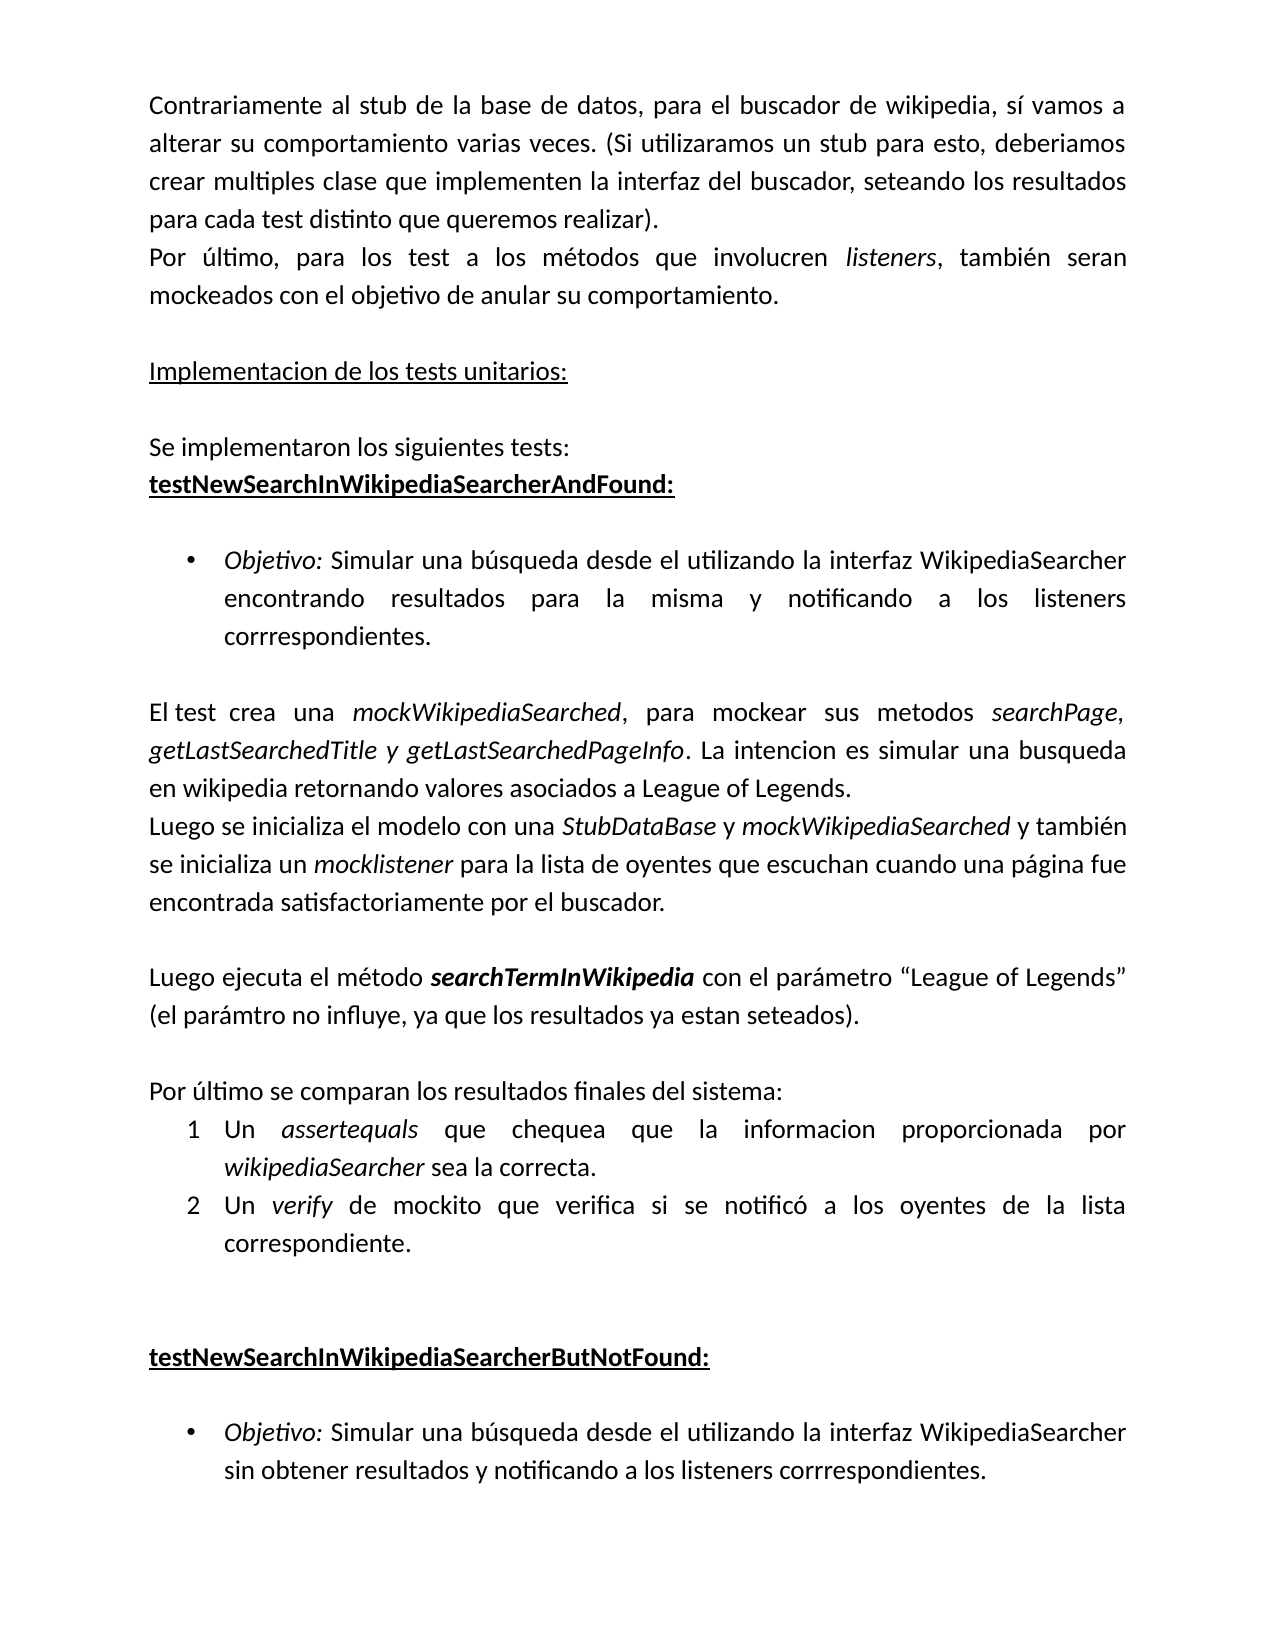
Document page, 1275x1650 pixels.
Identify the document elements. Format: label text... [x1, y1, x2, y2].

text Se implementaron los siguientes tests: [149, 430, 1127, 463]
text Luego se inicializa el modelo con una StubDataBase y mockWikipediaSearched y también se inicializa un mocklistener para la lista de oyentes que escuchan cuando una página fue encontrada satisfactoriamente por el buscador. [149, 809, 1127, 918]
list Objetivo: Simular una búsqueda desde el utilizando la interfaz WikipediaSearcher encontrando resultados para la misma y notificando a los listeners corrrespondientes. [186, 543, 1127, 652]
list Un assertequals que chequea que la informacion proporcionada por wikipediaSearcher sea la correcta. [186, 1112, 1127, 1183]
text Contrariamente al stub de la base de datos, para el buscador de wikipedia, sí vamos a alterar su comportamiento varias veces. (Si utilizaramos un stub para esto, deberiamos crear multiples clase que implementen la interfaz del buscador, seteando los resultados para cada test distinto que queremos realizar). [149, 88, 1127, 235]
text testNewSearchInWikipediaSearcherAndFound: [149, 468, 1127, 501]
text Implementacion de los tests unitarios: [149, 354, 1127, 387]
list Objetivo: Simular una búsqueda desde el utilizando la interfaz WikipediaSearcher sin obtener resultados y notificando a los listeners corrrespondientes. [186, 1416, 1127, 1487]
text Por último se comparan los resultados finales del sistema: [149, 1074, 1127, 1107]
text Luego ejecuta el método searchTermInWikipedia con el parámetro “League of Legends” (el parámtro no influye, ya que los resultados ya estan seteados). [149, 961, 1127, 1032]
text testNewSearchInWikipediaSearcherButNotFound: [149, 1340, 1127, 1373]
text Por último, para los test a los métodos que involucren listeners, también seran mockeados con el objetivo de anular su comportamiento. [149, 240, 1127, 311]
list Un verify de mockito que verifica si se notificó a los oyentes de la lista correspondiente. [186, 1188, 1127, 1259]
text El test crea una mockWikipediaSearched, para mockear sus metodos searchPage, getLastSearchedTitle y getLastSearchedPageInfo. La intencion es simular una busqueda en wikipedia retornando valores asociados a League of Legends. [149, 695, 1127, 804]
